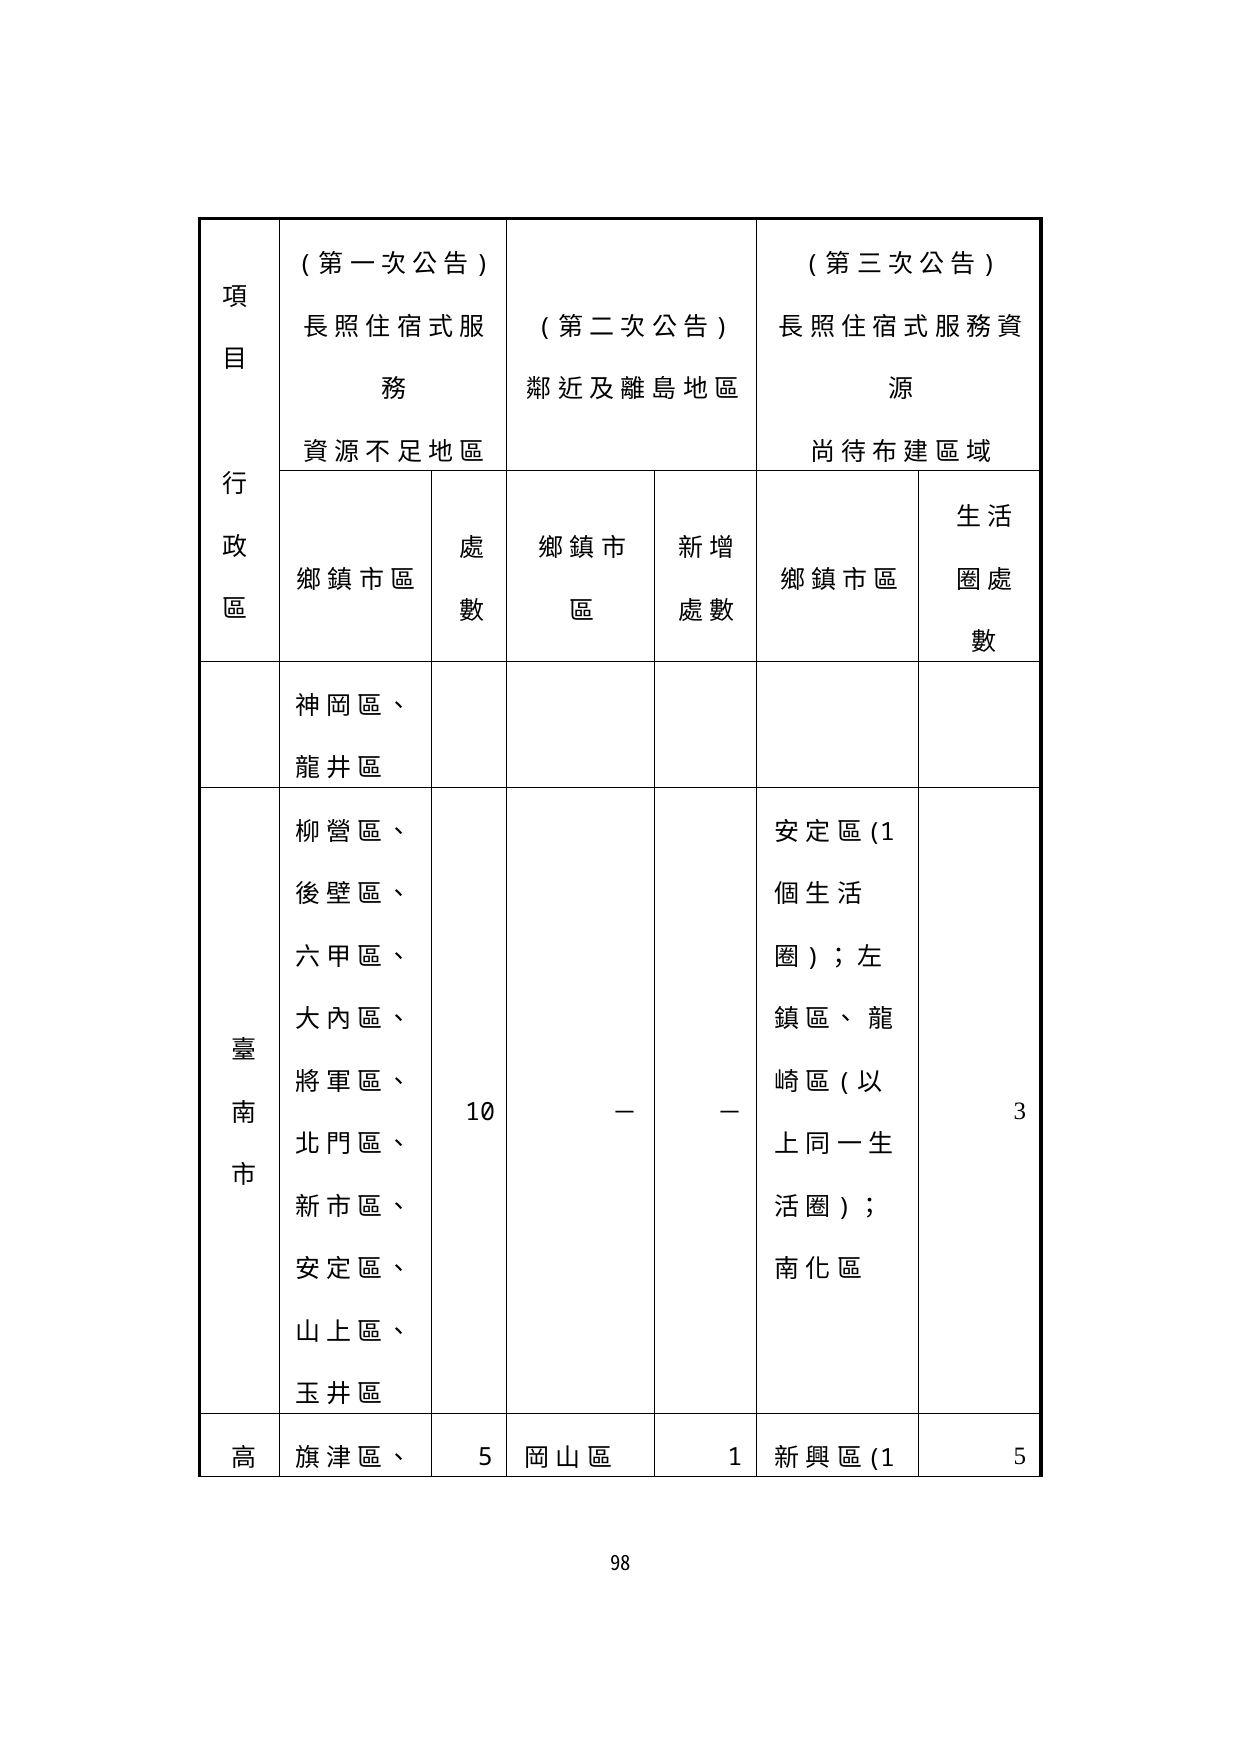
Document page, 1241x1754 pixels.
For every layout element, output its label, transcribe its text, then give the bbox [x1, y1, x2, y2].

table_header (第一次公告) 長照住宿式服務 資源不足地區 [280, 220, 506, 470]
table_cell 5 [432, 1414, 506, 1476]
table_cell [432, 662, 506, 787]
table_cell 鄉鎮市區 [507, 471, 654, 661]
table_header (第二次公告) 鄰近及離島地區 [507, 220, 756, 470]
table_cell 臺南市 [201, 788, 279, 1413]
table_cell － [655, 788, 756, 1413]
table_cell [655, 662, 756, 787]
table_cell [757, 662, 918, 787]
table_cell 1 [655, 1414, 756, 1476]
table_header (第三次公告) 長照住宿式服務資源 尚待布建區域 [757, 220, 1039, 470]
table_cell 10 [432, 788, 506, 1413]
table_cell － [507, 788, 654, 1413]
table_cell 鄉鎮市區 [280, 471, 431, 661]
table_header 項目 行 政區 [201, 220, 279, 661]
table_cell 柳營區、後壁區、六甲區、大內區、將軍區、北門區、新市區、安定區、山上區、玉井區 [280, 788, 431, 1413]
table_cell 安定區(1個生活圈)；左鎮區、龍崎區(以上同一生活圈)；南化區 [757, 788, 918, 1413]
table_cell 新增 處數 [655, 471, 756, 661]
table_cell 神岡區、龍井區 [280, 662, 431, 787]
table_cell [919, 662, 1039, 787]
table_cell 鄉鎮市區 [757, 471, 918, 661]
table_cell [507, 662, 654, 787]
table_cell [201, 662, 279, 787]
table_cell 岡山區 [507, 1414, 654, 1476]
table_cell 新興區(1 [757, 1414, 918, 1476]
table_cell 旗津區、 [280, 1414, 431, 1476]
table_cell 處數 [432, 471, 506, 661]
table_cell 高 [201, 1414, 279, 1476]
table_cell 3 [919, 788, 1039, 1413]
table_cell 生活圈處數 [919, 471, 1039, 661]
table_cell 5 [919, 1414, 1039, 1476]
